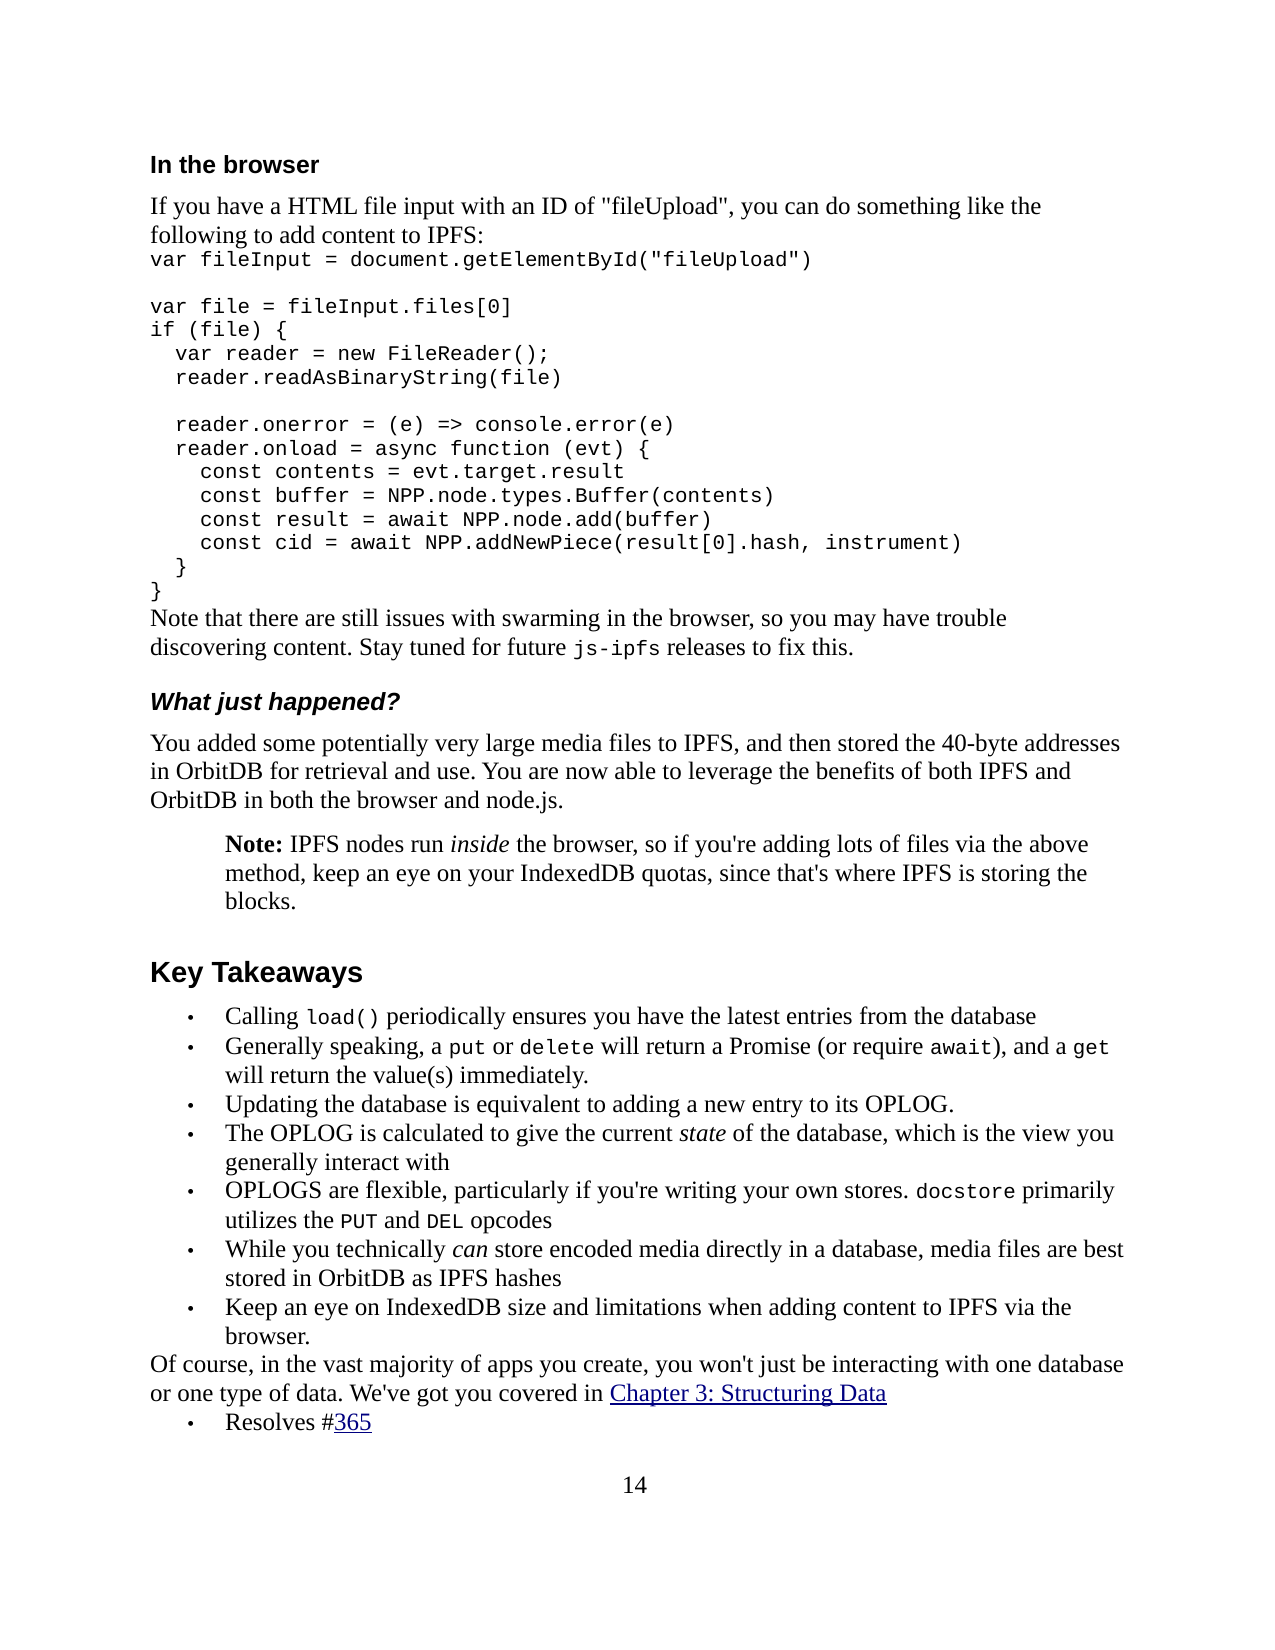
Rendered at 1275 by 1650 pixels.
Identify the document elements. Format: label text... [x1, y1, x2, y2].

list While you technically can store encoded media directly in a database, media files are best stored in OrbitDB as IPFS hashes [187, 1234, 1125, 1292]
text reader.onload = async function (evt) { [150, 438, 1125, 461]
list The OPLOG is calculated to give the current state of the database, which is the view you generally interact with [187, 1118, 1125, 1175]
list OPLOGS are flexible, particularly if you're writing your own stores. docstore primarily utilizes the PUT and DEL opcodes [187, 1175, 1125, 1234]
text const result = await NPP.node.add(buffer) [150, 509, 1125, 532]
text var reader = new FileReader(); [150, 343, 1125, 367]
text var fileInput = document.getElementById("fileUpload") [150, 248, 1125, 272]
text var file = fileInput.files[0] [150, 296, 1125, 319]
list Generally speaking, a put or delete will return a Promise (or require await), and a get will return the value(s) immediately. [187, 1031, 1125, 1089]
subtitle Key Takeaways [150, 955, 1125, 989]
text const buffer = NPP.node.types.Buffer(contents) [150, 485, 1125, 509]
list Resolves #365 [187, 1407, 1125, 1436]
text const cid = await NPP.addNewPiece(result[0].hash, instrument) [150, 532, 1125, 556]
text const contents = evt.target.result [150, 461, 1125, 485]
text If you have a HTML file input with an ID of "fileUpload", you can do something like the following to add content to IPFS: [150, 191, 1125, 248]
text You added some potentially very large media files to IPFS, and then stored the 40-byte addresses in OrbitDB for retrieval and use. You are now able to leverage the benefits of both IPFS and OrbitDB in both the browser and node.js. [150, 728, 1125, 814]
list Calling load() periodically ensures you have the latest entries from the database [187, 1001, 1125, 1031]
subtitle In the browser [150, 150, 1125, 178]
subtitle What just happened? [150, 687, 1125, 715]
text reader.onerror = (e) => console.error(e) [150, 414, 1125, 438]
list Keep an eye on IndexedDB size and limitations when adding content to IPFS via the browser. [187, 1292, 1125, 1349]
list Updating the database is equivalent to adding a new entry to its OPLOG. [187, 1089, 1125, 1118]
text Note that there are still issues with swarming in the browser, so you may have trouble discovering content. Stay tuned for future js-ipfs releases to fix this. [150, 603, 1125, 662]
text } [150, 579, 1125, 603]
text } [150, 556, 1125, 579]
text if (file) { [150, 319, 1125, 343]
text Of course, in the vast majority of apps you create, you won't just be interacting with one database or one type of data. We've got you covered in Chapter 3: Structuring Data [150, 1349, 1125, 1407]
text Note: IPFS nodes run inside the browser, so if you're adding lots of files via the above method, keep an eye on your IndexedDB quotas, since that's where IPFS is storing the blocks. [225, 829, 1125, 915]
text reader.readAsBinaryString(file) [150, 367, 1125, 390]
